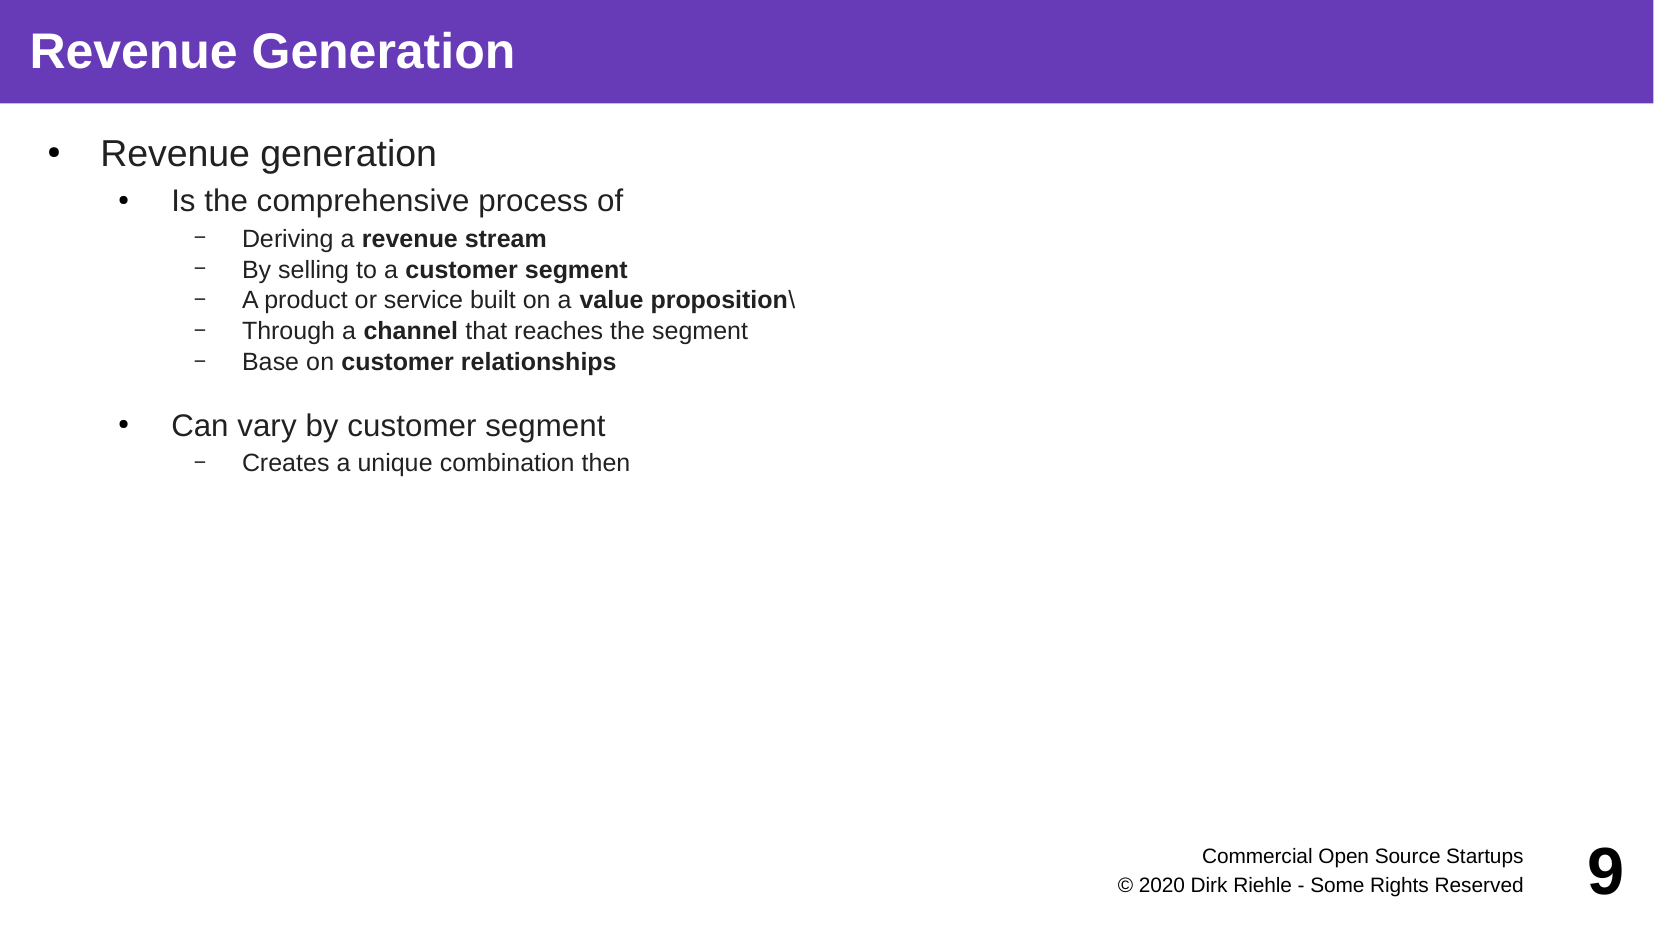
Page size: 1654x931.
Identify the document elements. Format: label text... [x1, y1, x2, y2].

title Revenue Generation [0, 0, 1654, 104]
list Revenue generation Is the comprehensive process of Deriving a revenue stream By selling to a customer segment A product or service built on a value proposition\ Through a channel that reaches the segment Base on customer relationships Can vary by customer segment Creates a unique combination then [29, 132, 1625, 813]
